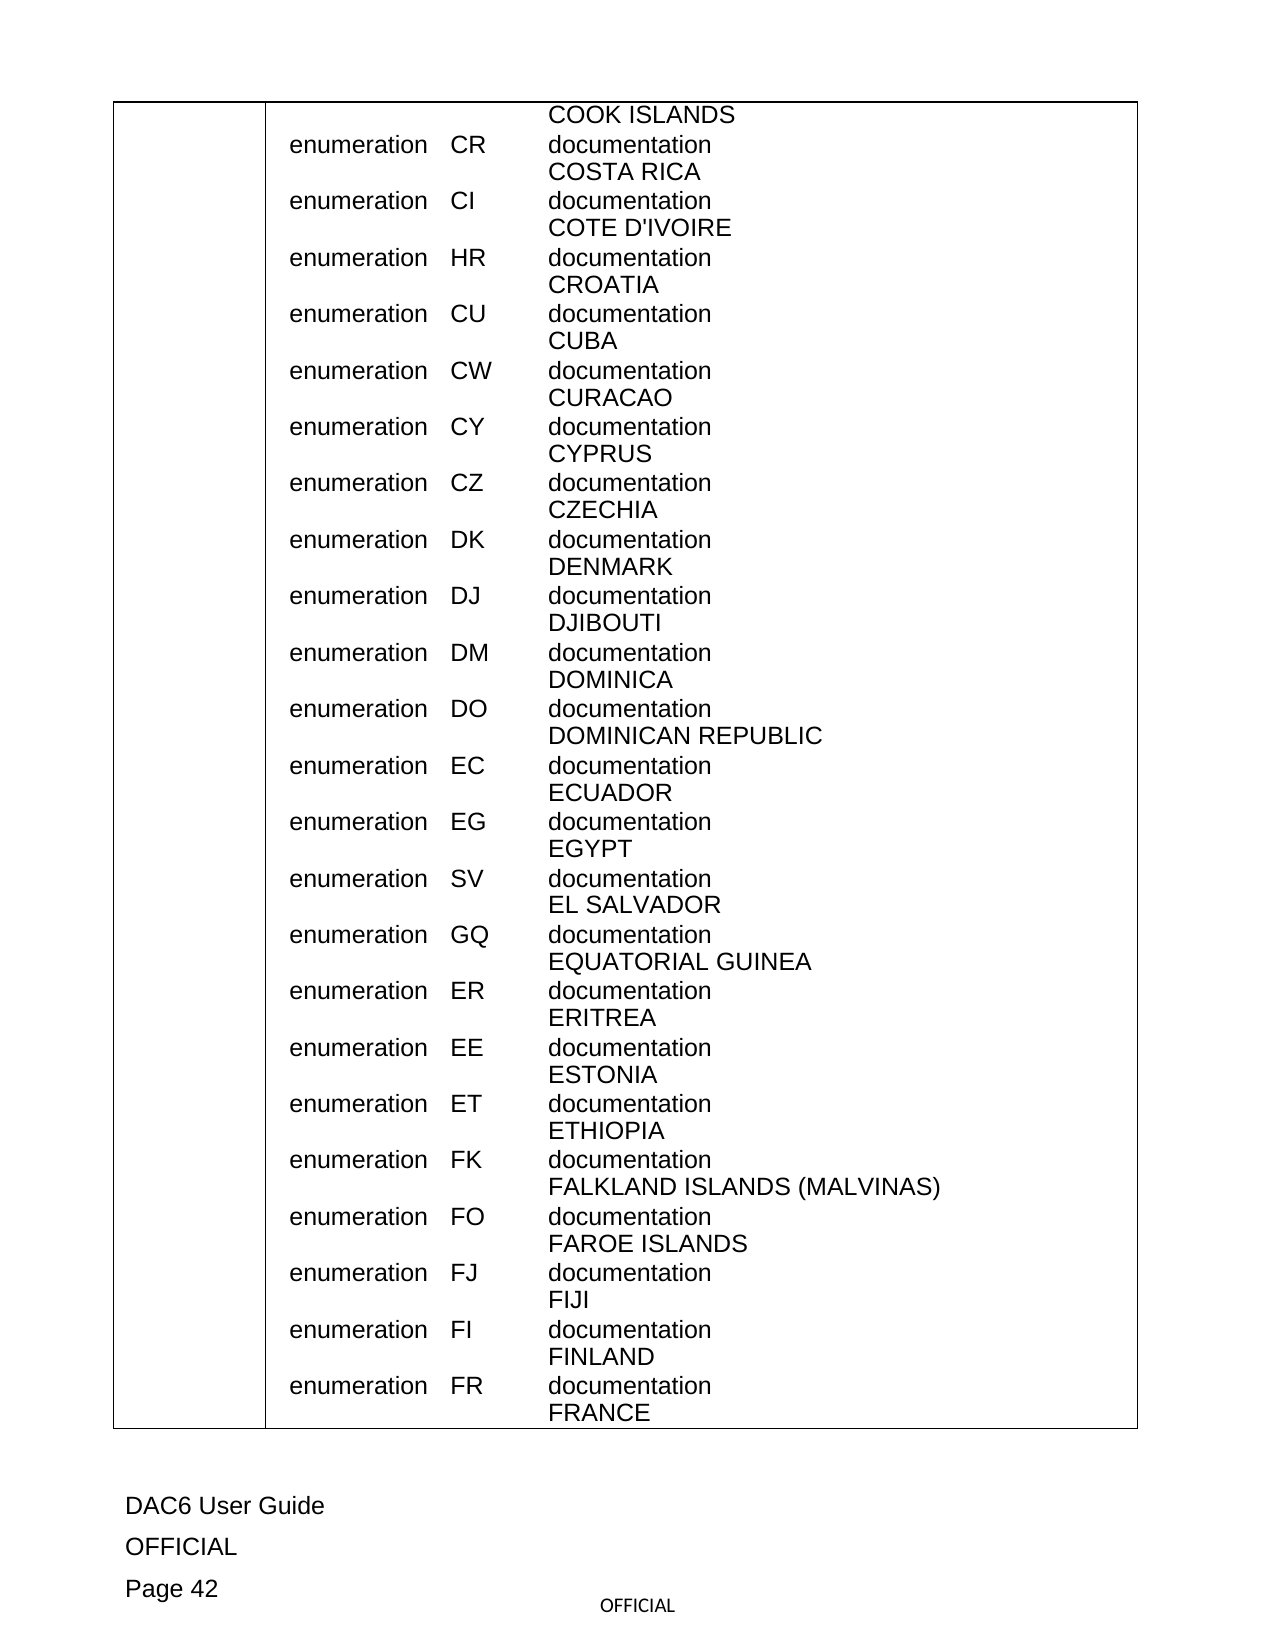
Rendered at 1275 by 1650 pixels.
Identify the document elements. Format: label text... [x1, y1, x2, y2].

table_cell FJ [439, 1259, 519, 1315]
table_cell EC [439, 751, 519, 807]
table_cell enumeration [266, 920, 438, 977]
table_header COOK ISLANDS [519, 103, 1137, 130]
table_cell FO [439, 1202, 519, 1258]
table_cell enumeration [266, 1315, 438, 1371]
table_cell HR [439, 243, 519, 299]
table_cell enumeration [266, 581, 438, 638]
table_cell CR [439, 130, 519, 186]
table_cell documentation FINLAND [519, 1315, 1137, 1371]
table_cell documentation EL SALVADOR [519, 864, 1137, 920]
table_cell DJ [439, 581, 519, 638]
table_cell FR [439, 1371, 519, 1428]
table_cell CY [439, 412, 519, 469]
table_cell enumeration [266, 751, 438, 807]
table_cell DM [439, 638, 519, 694]
table_cell enumeration [266, 1259, 438, 1315]
table_cell documentation EGYPT [519, 807, 1137, 864]
table_cell enumeration [266, 1146, 438, 1202]
table_cell EG [439, 807, 519, 864]
table_cell enumeration [266, 469, 438, 525]
table_cell enumeration [266, 1033, 438, 1089]
table_cell enumeration [266, 412, 438, 469]
table_cell enumeration [266, 977, 438, 1033]
table_cell documentation ERITREA [519, 977, 1137, 1033]
table_cell documentation CYPRUS [519, 412, 1137, 469]
table_cell documentation COSTA RICA [519, 130, 1137, 186]
table_cell enumeration [266, 1089, 438, 1146]
table_cell CU [439, 299, 519, 356]
table_cell documentation ETHIOPIA [519, 1089, 1137, 1146]
table_cell enumeration [266, 864, 438, 920]
table_cell enumeration [266, 356, 438, 412]
table_cell documentation CZECHIA [519, 469, 1137, 525]
table_cell enumeration [266, 807, 438, 864]
table_cell enumeration [266, 243, 438, 299]
table_cell ER [439, 977, 519, 1033]
table_cell ET [439, 1089, 519, 1146]
table_cell documentation DOMINICAN REPUBLIC [519, 694, 1137, 751]
table_cell SV [439, 864, 519, 920]
table_cell documentation CUBA [519, 299, 1137, 356]
table_cell documentation DENMARK [519, 525, 1137, 581]
table_cell EE [439, 1033, 519, 1089]
table_cell enumeration [266, 1202, 438, 1258]
table_cell documentation FIJI [519, 1259, 1137, 1315]
table_cell CW [439, 356, 519, 412]
table_cell documentation EQUATORIAL GUINEA [519, 920, 1137, 977]
table_cell documentation FALKLAND ISLANDS (MALVINAS) [519, 1146, 1137, 1202]
table_cell enumeration [266, 694, 438, 751]
table_header [439, 103, 519, 130]
table_cell enumeration [266, 638, 438, 694]
table_header [114, 103, 265, 1428]
table_cell FI [439, 1315, 519, 1371]
table_cell GQ [439, 920, 519, 977]
table_cell enumeration [266, 186, 438, 243]
table_cell documentation COTE D'IVOIRE [519, 186, 1137, 243]
table_cell enumeration [266, 130, 438, 186]
table_cell documentation CURACAO [519, 356, 1137, 412]
table_cell documentation FAROE ISLANDS [519, 1202, 1137, 1258]
table_cell enumeration [266, 1371, 438, 1428]
table_cell DO [439, 694, 519, 751]
table_cell FK [439, 1146, 519, 1202]
table_cell DK [439, 525, 519, 581]
table_cell enumeration [266, 299, 438, 356]
table_cell CZ [439, 469, 519, 525]
table_cell documentation DOMINICA [519, 638, 1137, 694]
table_cell documentation ESTONIA [519, 1033, 1137, 1089]
table_cell documentation DJIBOUTI [519, 581, 1137, 638]
table_header [266, 103, 438, 130]
table_cell CI [439, 186, 519, 243]
table_cell documentation FRANCE [519, 1371, 1137, 1428]
table_cell documentation CROATIA [519, 243, 1137, 299]
table_cell documentation ECUADOR [519, 751, 1137, 807]
table_cell enumeration [266, 525, 438, 581]
